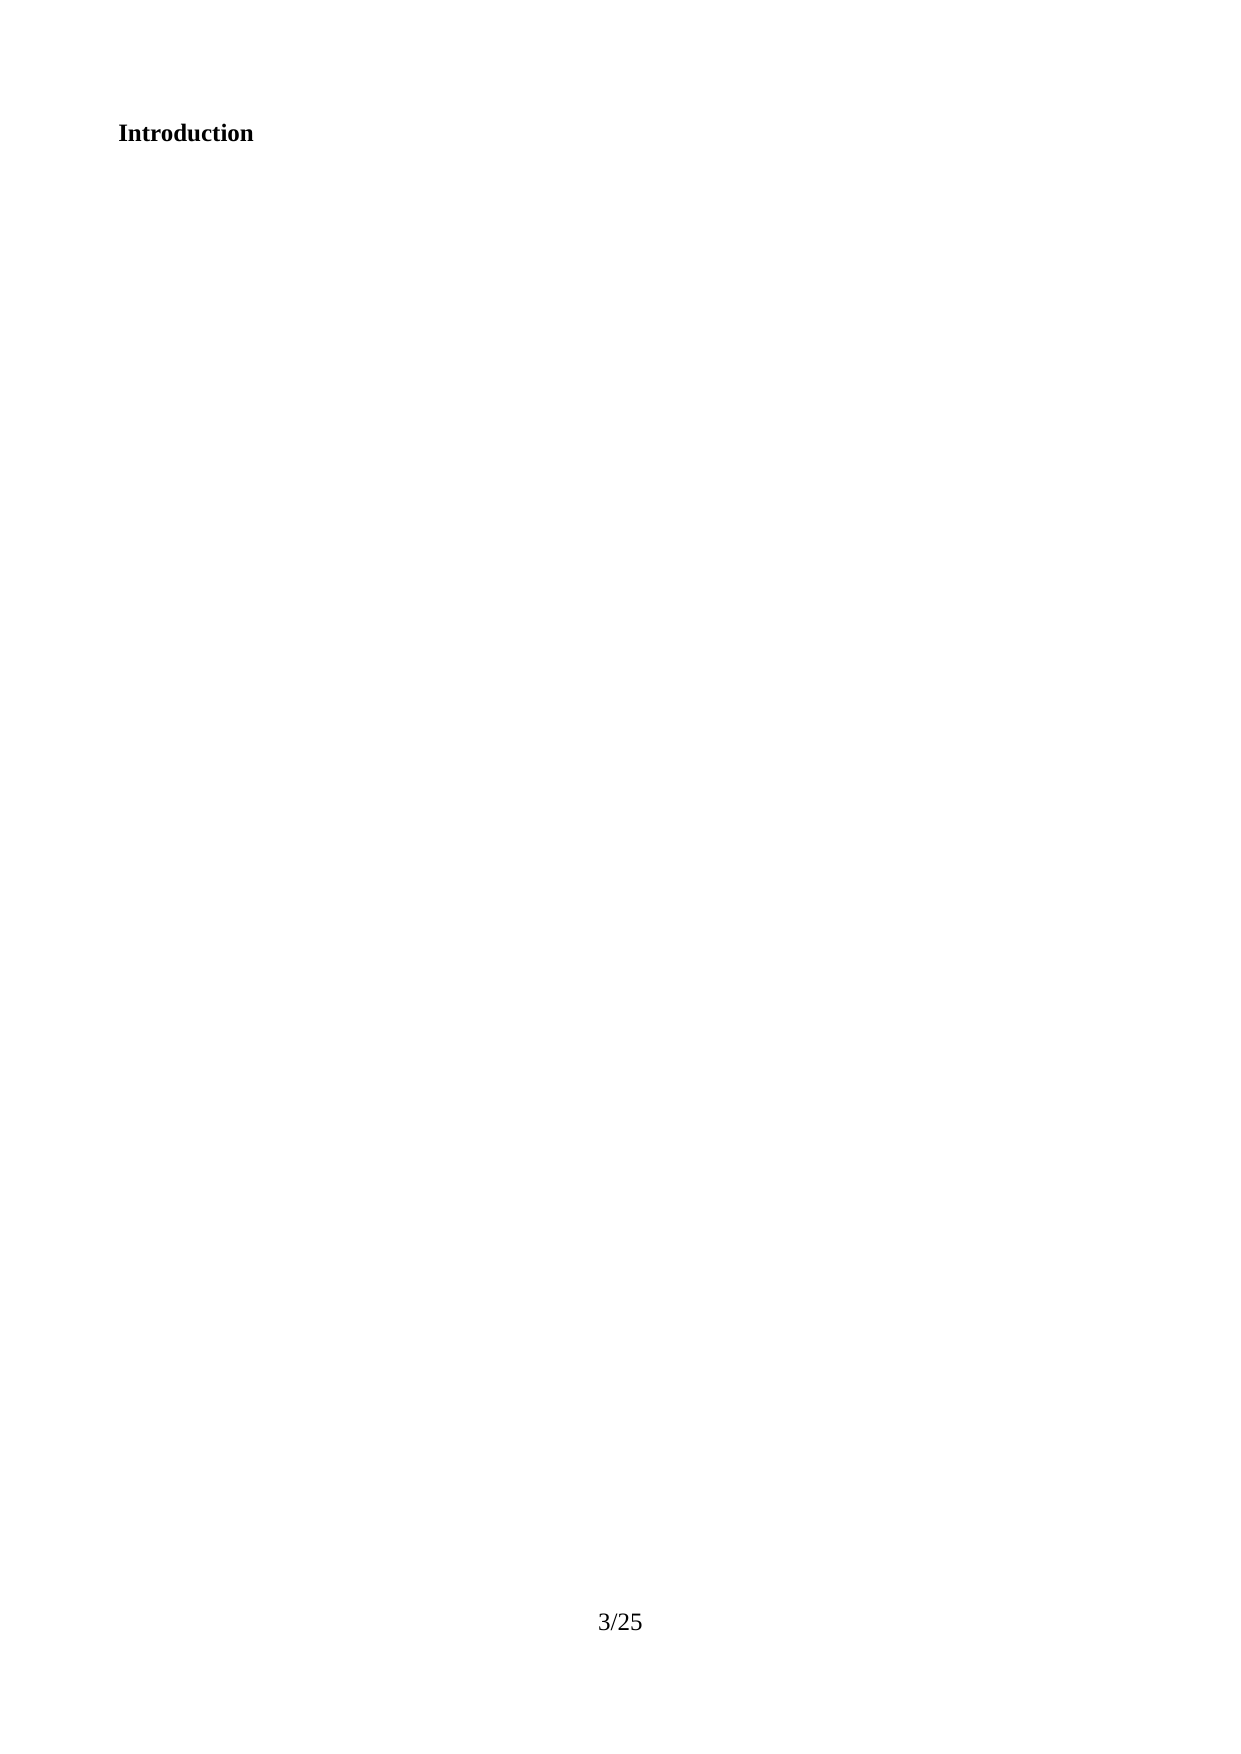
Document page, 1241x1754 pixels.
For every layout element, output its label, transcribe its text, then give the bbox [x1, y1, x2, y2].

text Introduction [118, 118, 1122, 147]
